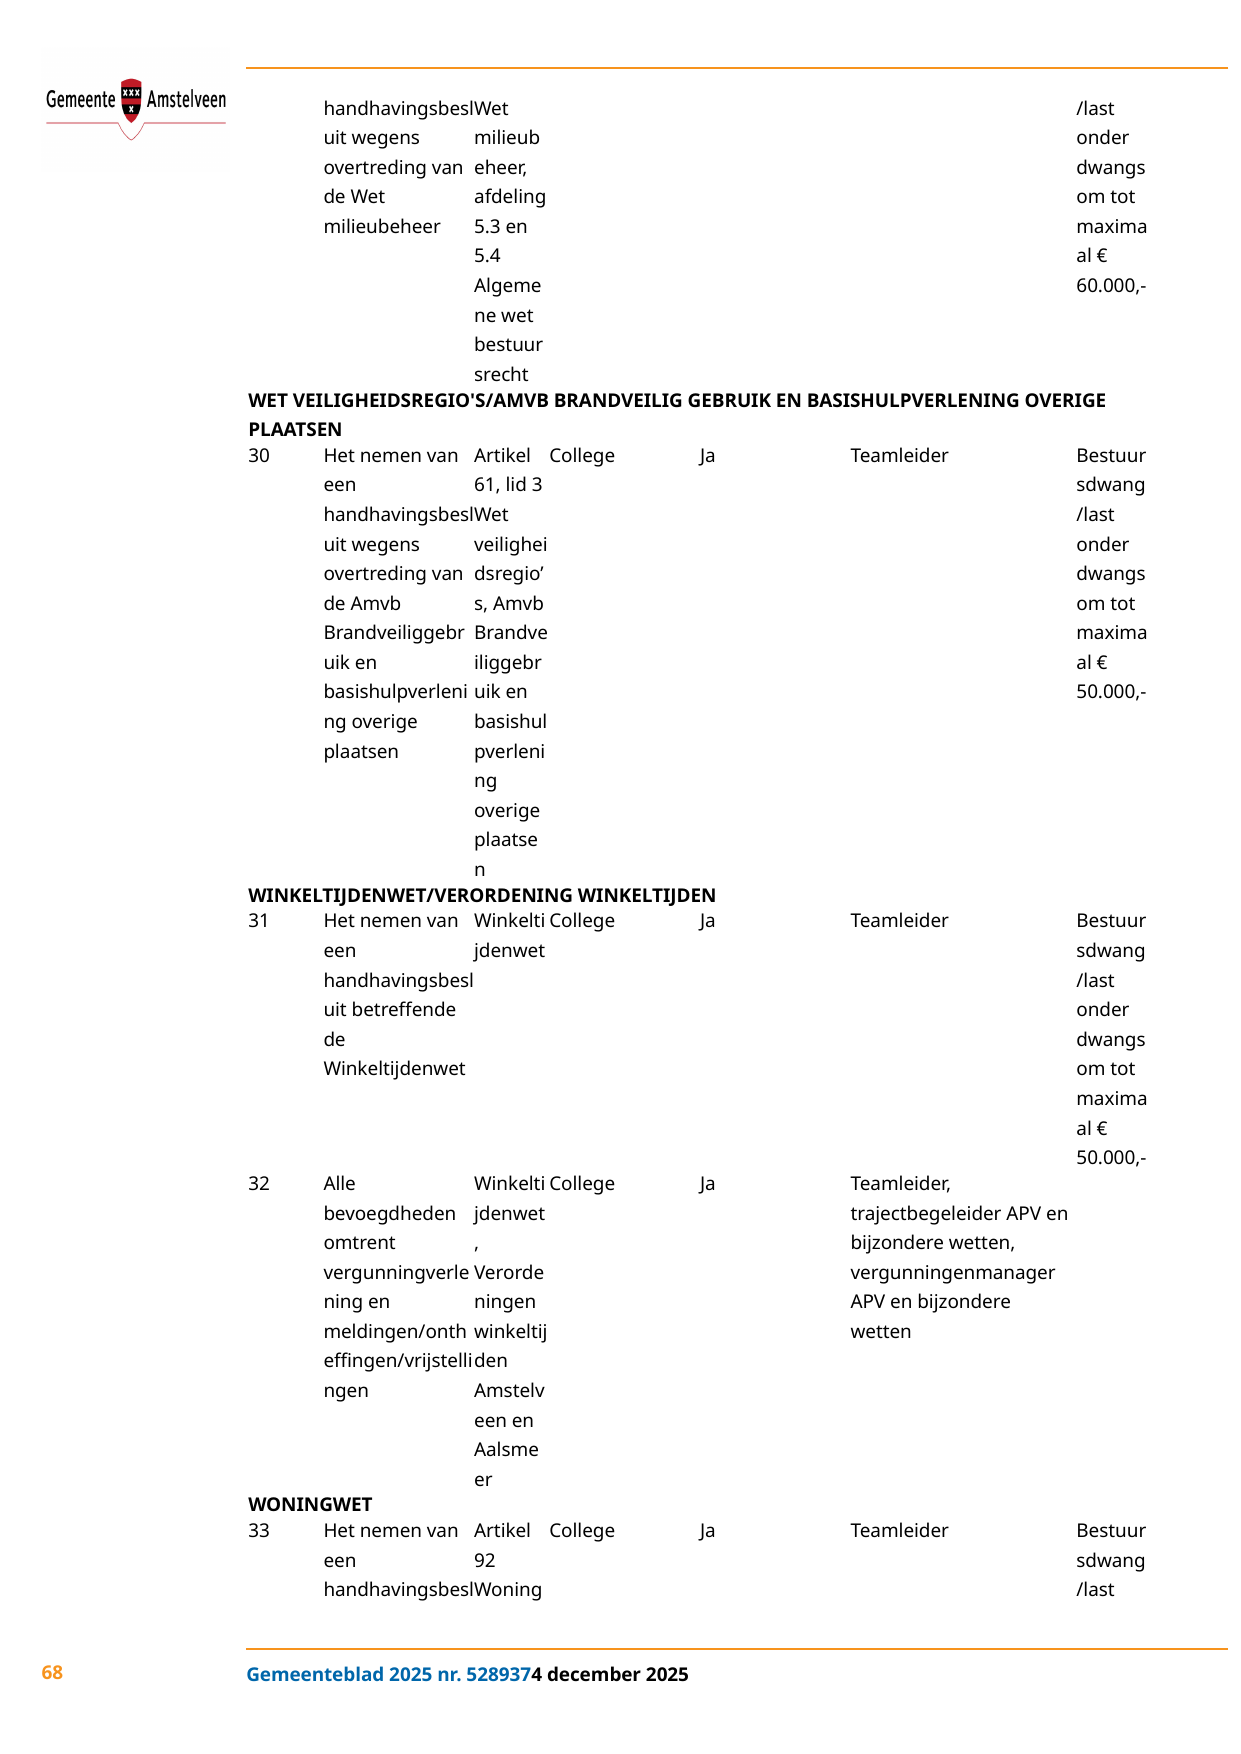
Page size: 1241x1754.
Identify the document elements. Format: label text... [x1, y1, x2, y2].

table_cell [700, 95, 850, 387]
table_cell Bestuursdwang/last onder dwangsom tot maximaal € 50.000,- [1076, 908, 1152, 1170]
table_cell Winkeltijdenwet, Verordeningen winkeltijden Amstelveen en Aalsmeer [474, 1170, 549, 1492]
table_cell Teamleider [850, 908, 1076, 1170]
table_cell Ja [700, 442, 850, 882]
table_cell Ja [700, 1518, 850, 1602]
table_cell Winkeltijdenwet [474, 908, 549, 1170]
table_cell Wet milieubeheer, afdeling 5.3 en 5.4 Algemene wet bestuursrecht [474, 95, 549, 387]
table_cell Bestuursdwang/last [1076, 1518, 1152, 1602]
table_cell handhavingsbesluit wegens overtreding van de Wet milieubeheer [323, 95, 474, 387]
table_cell Teamleider [850, 442, 1076, 882]
table_cell Alle bevoegdheden omtrent vergunningverlening en meldingen/ontheffingen/vrijstellingen [323, 1170, 474, 1492]
table_cell College [549, 1170, 700, 1492]
table_cell Ja [700, 908, 850, 1170]
table_cell 31 [248, 908, 323, 1170]
table_cell College [549, 1518, 700, 1602]
table_cell Teamleider [850, 1518, 1076, 1602]
table_cell Het nemen van een handhavingsbesluit wegens overtreding van de Amvb Brandveiliggebruik en basishulpverlening overige plaatsen [323, 442, 474, 882]
table_cell College [549, 908, 700, 1170]
table_cell 30 [248, 442, 323, 882]
table_cell /last onder dwangsom tot maximaal € 60.000,- [1076, 95, 1152, 387]
table_cell Het nemen van een handhavingsbesluit betreffende de Winkeltijdenwet [323, 908, 474, 1170]
table_cell [850, 95, 1076, 387]
table_cell Ja [700, 1170, 850, 1492]
table_cell Bestuursdwang/last onder dwangsom tot maximaal € 50.000,- [1076, 442, 1152, 882]
table_cell [1076, 1170, 1152, 1492]
table_cell College [549, 442, 700, 882]
table_cell [549, 95, 700, 387]
table_cell Artikel 61, lid 3 Wet veiligheidsregio’s, Amvb Brandveiliggebruik en basishulpverlening overige plaatsen [474, 442, 549, 882]
picture [41, 47, 231, 172]
table_cell Artikel 92 Woning [474, 1518, 549, 1602]
table_cell WET VEILIGHEIDSREGIO'S/AMVB BRANDVEILIG GEBRUIK EN BASISHULPVERLENING OVERIGE PLAATSEN [248, 387, 1152, 442]
table_cell [248, 95, 323, 387]
table_cell WINKELTIJDENWET/VERORDENING WINKELTIJDEN [248, 882, 1152, 908]
table_cell WONINGWET [248, 1492, 1152, 1517]
table_cell Het nemen van een handhavingsbesl [323, 1518, 474, 1602]
table_cell 33 [248, 1518, 323, 1602]
table_cell 32 [248, 1170, 323, 1492]
table_cell Teamleider, trajectbegeleider APV en bijzondere wetten, vergunningenmanager APV en bijzondere wetten [850, 1170, 1076, 1492]
